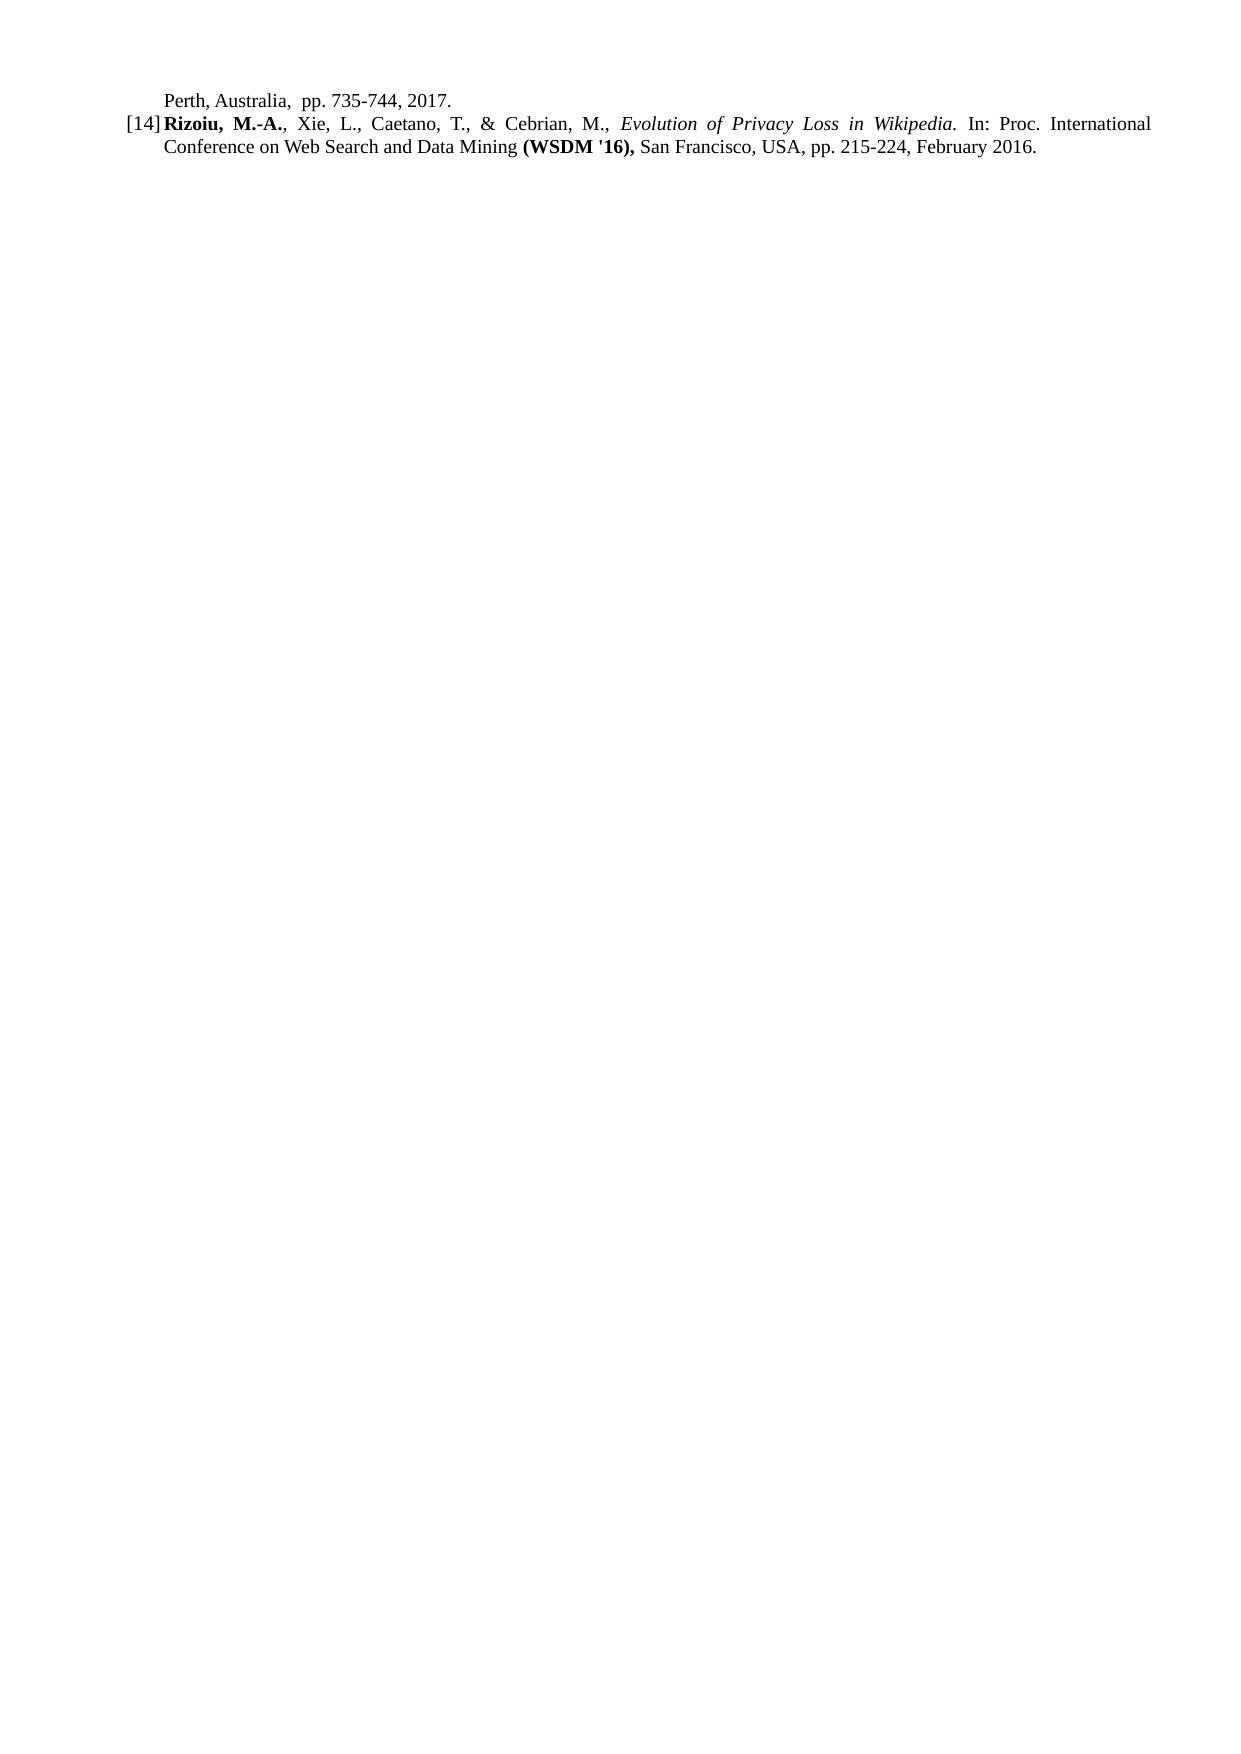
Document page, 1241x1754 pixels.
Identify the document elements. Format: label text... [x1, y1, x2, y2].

list Perth, Australia, pp. 735-744, 2017. [126, 88, 1152, 111]
list Rizoiu, M.-A., Xie, L., Caetano, T., & Cebrian, M., Evolution of Privacy Loss in Wikipedia. In: Proc. International Conference on Web Search and Data Mining (WSDM '16), San Francisco, USA, pp. 215-224, February 2016. [126, 111, 1152, 158]
